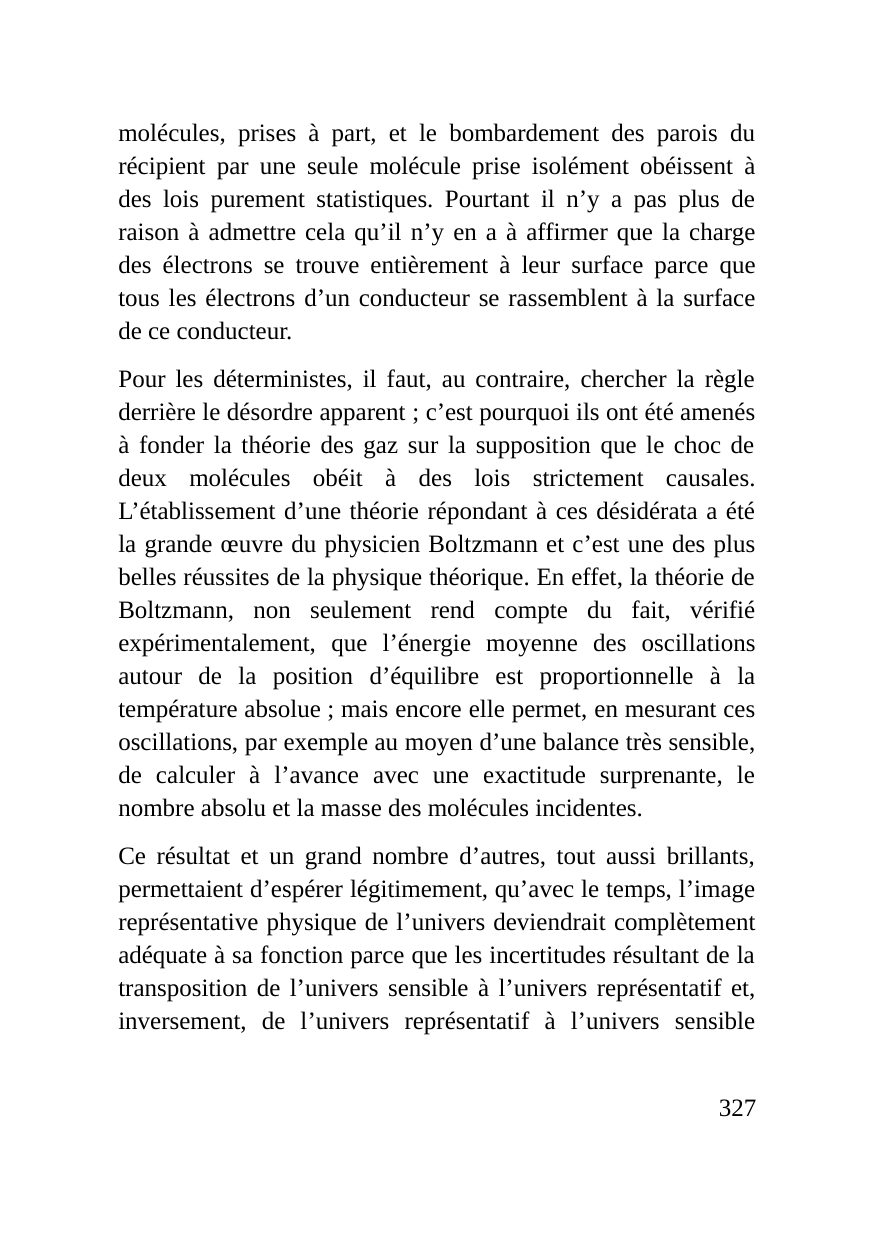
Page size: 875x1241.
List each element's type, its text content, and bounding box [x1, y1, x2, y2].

text Pour les déterministes, il faut, au contraire, chercher la règle derrière le désordre apparent ; c’est pourquoi ils ont été amenés à fonder la théorie des gaz sur la supposition que le choc de deux molécules obéit à des lois strictement causales. L’établissement d’une théorie répondant à ces désidérata a été la grande œuvre du physicien Boltzmann et c’est une des plus belles réussites de la physique théorique. En effet, la théorie de Boltzmann, non seulement rend compte du fait, vérifié expérimentalement, que l’énergie moyenne des oscillations autour de la position d’équilibre est proportionnelle à la température absolue ; mais encore elle permet, en mesurant ces oscillations, par exemple au moyen d’une balance très sensible, de calculer à l’avance avec une exactitude surprenante, le nombre absolu et la masse des molécules incidentes. [118, 364, 756, 822]
text molécules, prises à part, et le bombardement des parois du récipient par une seule molécule prise isolément obéissent à des lois purement statistiques. Pourtant il n’y a pas plus de raison à admettre cela qu’il n’y en a à affirmer que la charge des électrons se trouve entièrement à leur surface parce que tous les électrons d’un conducteur se rassemblent à la surface de ce conducteur. [118, 118, 756, 345]
text Ce résultat et un grand nombre d’autres, tout aussi brillants, permettaient d’espérer légitimement, qu’avec le temps, l’image représentative physique de l’univers deviendrait complètement adéquate à sa fonction parce que les incertitudes résultant de la transposition de l’univers sensible à l’univers représentatif et, inversement, de l’univers représentatif à l’univers sensible [118, 841, 756, 1034]
